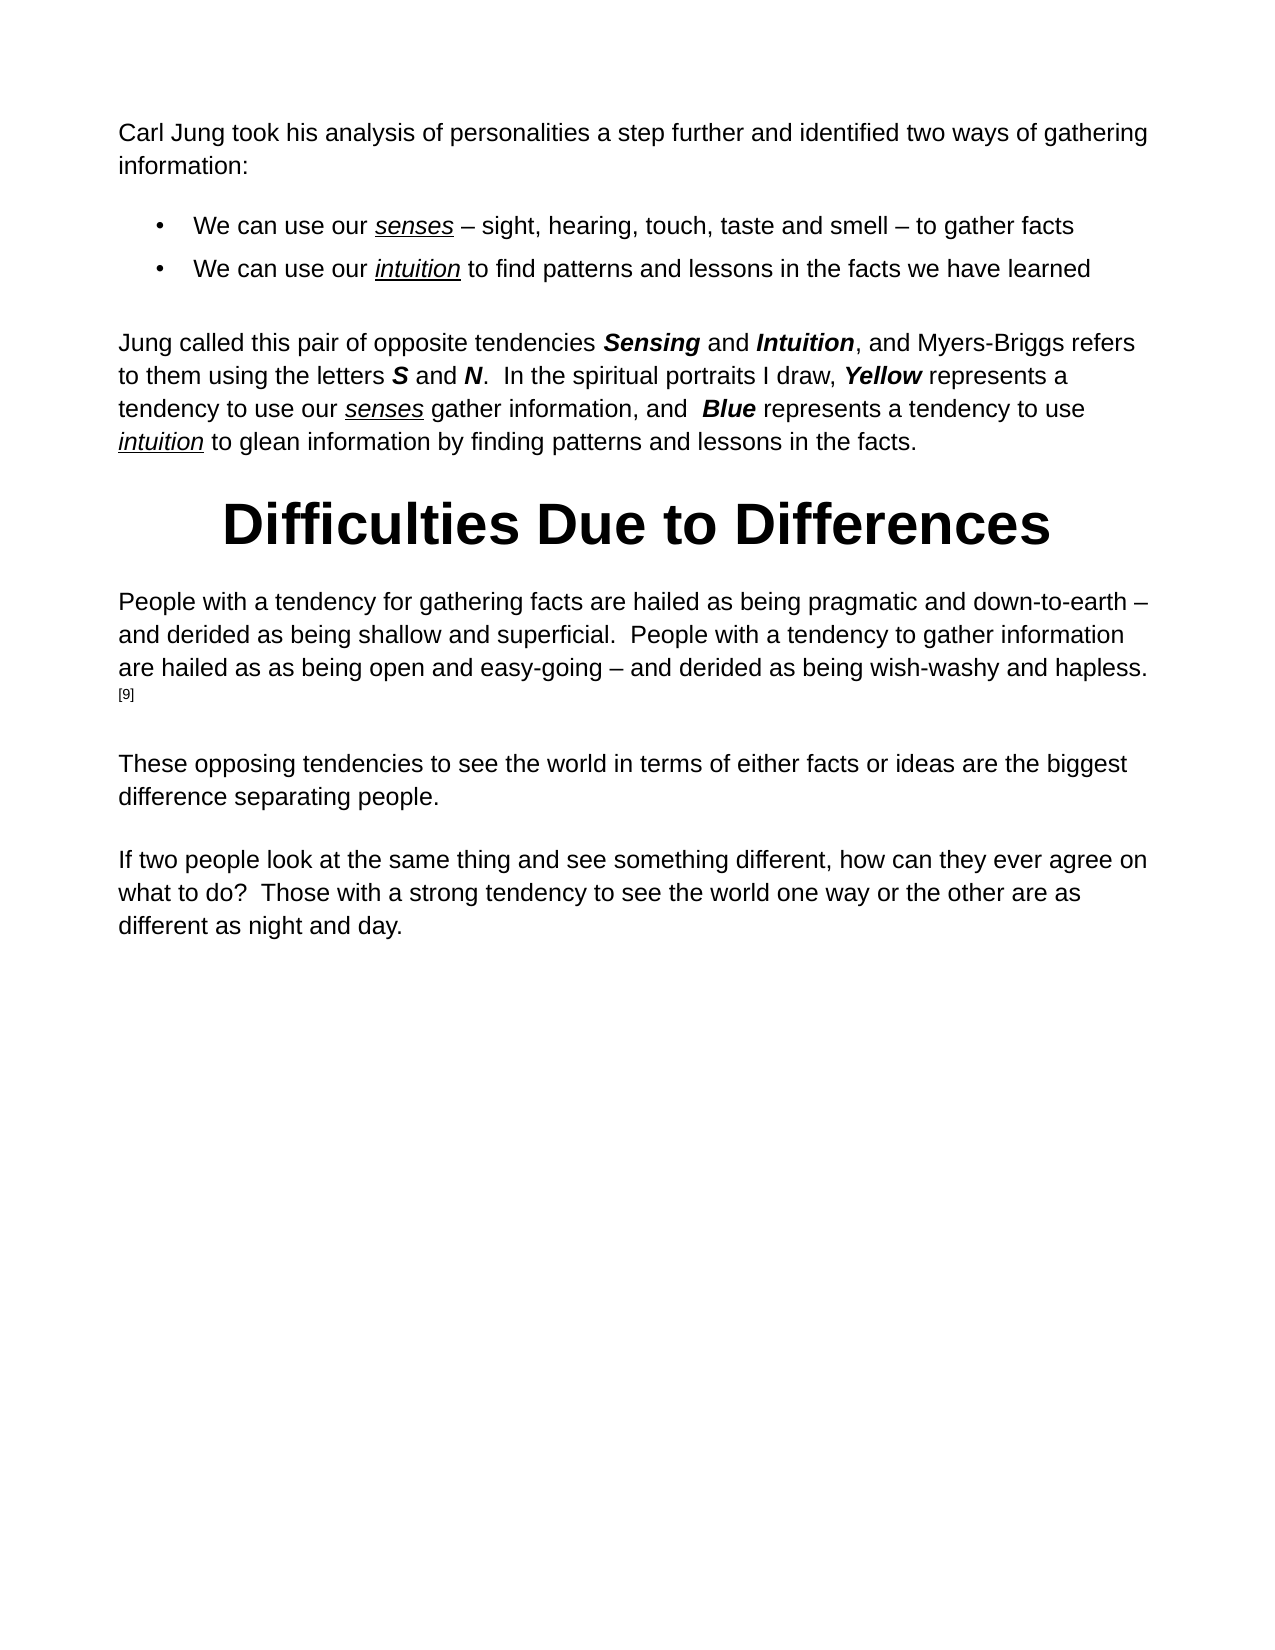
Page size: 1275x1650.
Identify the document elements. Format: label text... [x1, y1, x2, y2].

text If two people look at the same thing and see something different, how can they ever agree on what to do? Those with a strong tendency to see the world one way or the other are as different as night and day. [118, 845, 1157, 940]
list We can use our intuition to find patterns and lessons in the facts we have learned [156, 254, 1157, 283]
list We can use our senses – sight, hearing, touch, taste and smell – to gather facts [156, 211, 1157, 240]
text People with a tendency for gathering facts are hailed as being pragmatic and down-to-earth – and derided as being shallow and superficial. People with a tendency to gather information are hailed as as being open and easy-going – and derided as being wish-washy and hapless.[9] [118, 587, 1157, 714]
subtitle Difficulties Due to Differences [118, 490, 1157, 557]
text Carl Jung took his analysis of personalities a step further and identified two ways of gathering information: [118, 118, 1157, 180]
text These opposing tendencies to see the world in terms of either facts or ideas are the biggest difference separating people. [118, 749, 1157, 811]
text Jung called this pair of opposite tendencies Sensing and Intuition, and Myers-Briggs refers to them using the letters S and N. In the spiritual portraits I draw, Yellow represents a tendency to use our senses gather information, and Blue represents a tendency to use intuition to glean information by finding patterns and lessons in the facts. [118, 328, 1157, 455]
